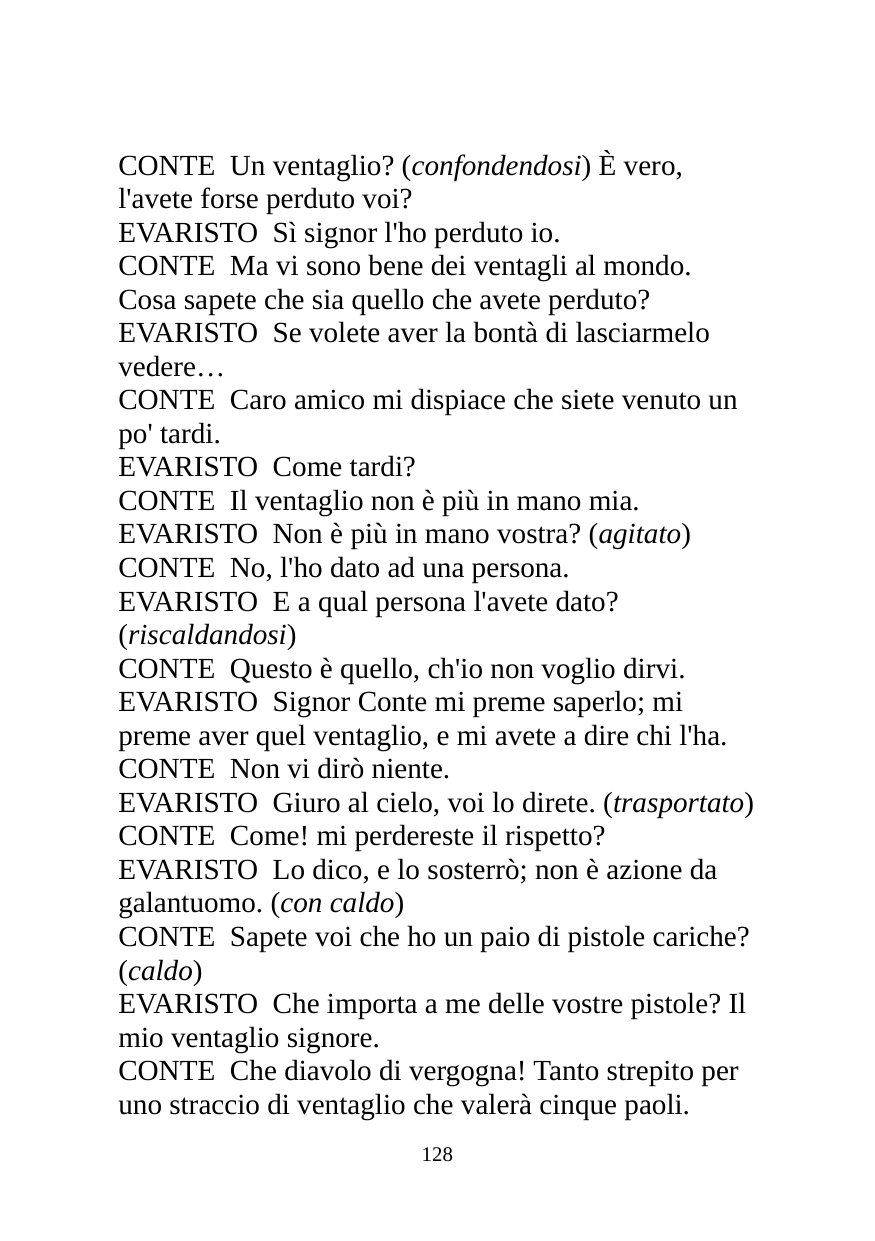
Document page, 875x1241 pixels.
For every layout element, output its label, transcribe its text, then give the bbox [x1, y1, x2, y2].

text CONTE Non vi dirò niente. [118, 751, 756, 785]
text CONTE Il ventaglio non è più in mano mia. [118, 483, 756, 517]
text EVARISTO Come tardi? [118, 449, 756, 483]
text EVARISTO Signor Conte mi preme saperlo; mi preme aver quel ventaglio, e mi avete a dire chi l'ha. [118, 684, 756, 751]
text EVARISTO Sì signor l'ho perduto io. [118, 215, 756, 248]
text CONTE Che diavolo di vergogna! Tanto strepito per uno straccio di ventaglio che valerà cinque paoli. [118, 1053, 756, 1120]
text CONTE No, l'ho dato ad una persona. [118, 550, 756, 584]
text EVARISTO Lo dico, e lo sosterrò; non è azione da galantuomo. (con caldo) [118, 852, 756, 919]
text EVARISTO E a qual persona l'avete dato? (riscaldandosi) [118, 584, 756, 651]
text EVARISTO Che importa a me delle vostre pistole? Il mio ventaglio signore. [118, 986, 756, 1053]
text EVARISTO Non è più in mano vostra? (agitato) [118, 517, 756, 550]
text EVARISTO Se volete aver la bontà di lasciarmelo vedere… [118, 315, 756, 382]
text EVARISTO Giuro al cielo, voi lo direte. (trasportato) [118, 785, 756, 818]
text CONTE Ma vi sono bene dei ventagli al mondo. Cosa sapete che sia quello che avete perduto? [118, 248, 756, 315]
text CONTE Questo è quello, ch'io non voglio dirvi. [118, 651, 756, 684]
text CONTE Come! mi perdereste il rispetto? [118, 818, 756, 852]
text CONTE Un ventaglio? (confondendosi) È vero, l'avete forse perduto voi? [118, 148, 756, 215]
text CONTE Sapete voi che ho un paio di pistole cariche? (caldo) [118, 919, 756, 986]
text CONTE Caro amico mi dispiace che siete venuto un po' tardi. [118, 382, 756, 449]
